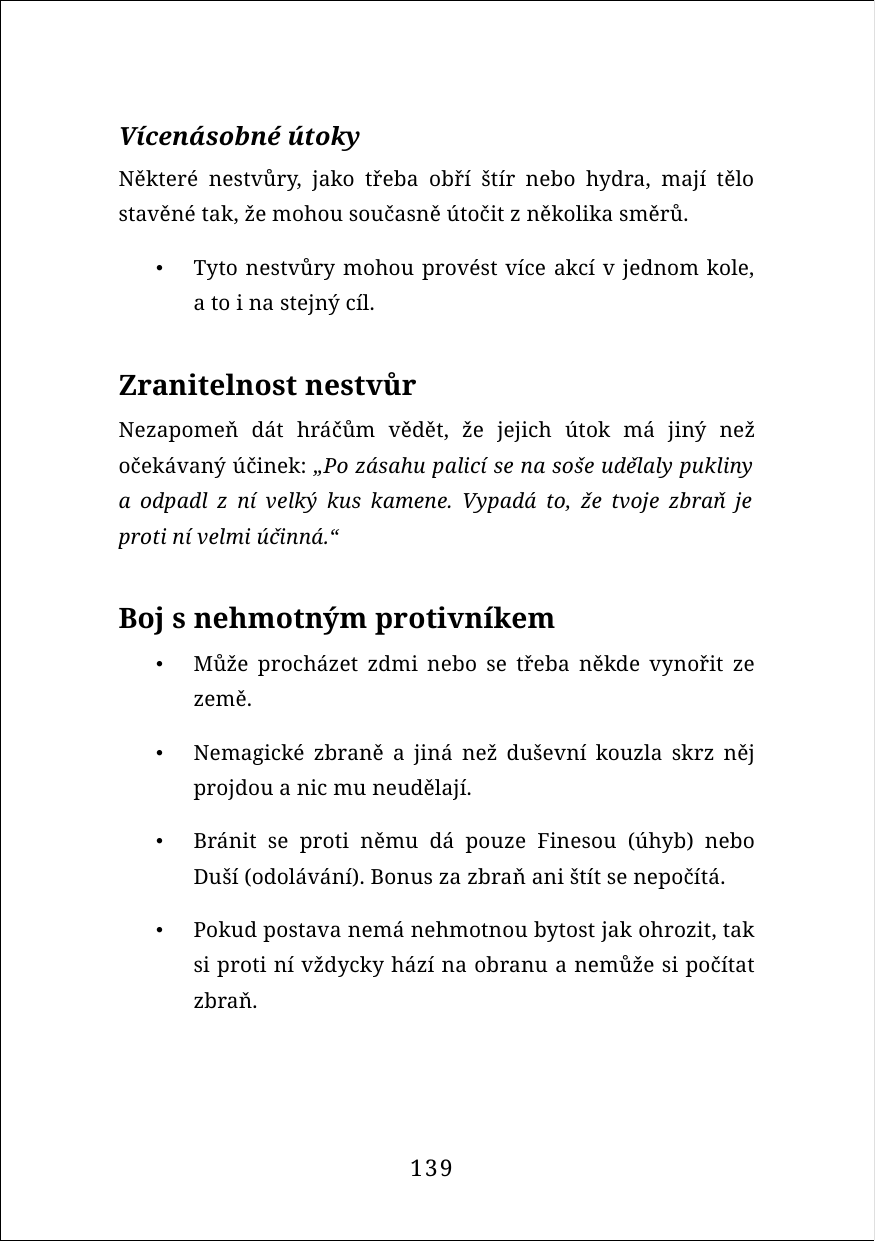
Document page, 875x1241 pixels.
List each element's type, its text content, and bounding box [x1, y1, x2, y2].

list Pokud postava nemá nehmotnou bytost jak ohrozit, tak si proti ní vždycky hází na obranu a nemůže si počítat zbraň. [156, 915, 756, 1014]
list Může procházet zdmi nebo se třeba někde vynořit ze země. [156, 649, 756, 713]
subtitle Zranitelnost nestvůr [118, 365, 756, 403]
subtitle Boj s nehmotným protivníkem [118, 599, 756, 637]
list Nemagické zbraně a jiná než duševní kouzla skrz něj projdou a nic mu neudělají. [156, 738, 756, 802]
list Tyto nestvůry mohou provést více akcí v jednom kole, a to i na stejný cíl. [156, 253, 756, 317]
list Bránit se proti němu dá pouze Finesou (úhyb) nebo Duší (odolávání). Bonus za zbraň ani štít se nepočítá. [156, 826, 756, 890]
text Nezapomeň dát hráčům vědět, že jejich útok má jiný než očekávaný účinek: „Po zásahu palicí se na soše udělaly pukliny a odpadl z ní velký kus kamene. Vypadá to, že tvoje zbraň je proti ní velmi účinná.“ [118, 415, 756, 550]
subtitle Vícenásobné útoky [118, 118, 756, 152]
text Některé nestvůry, jako třeba obří štír nebo hydra, mají tělo stavěné tak, že mohou současně útočit z několika směrů. [118, 164, 756, 228]
